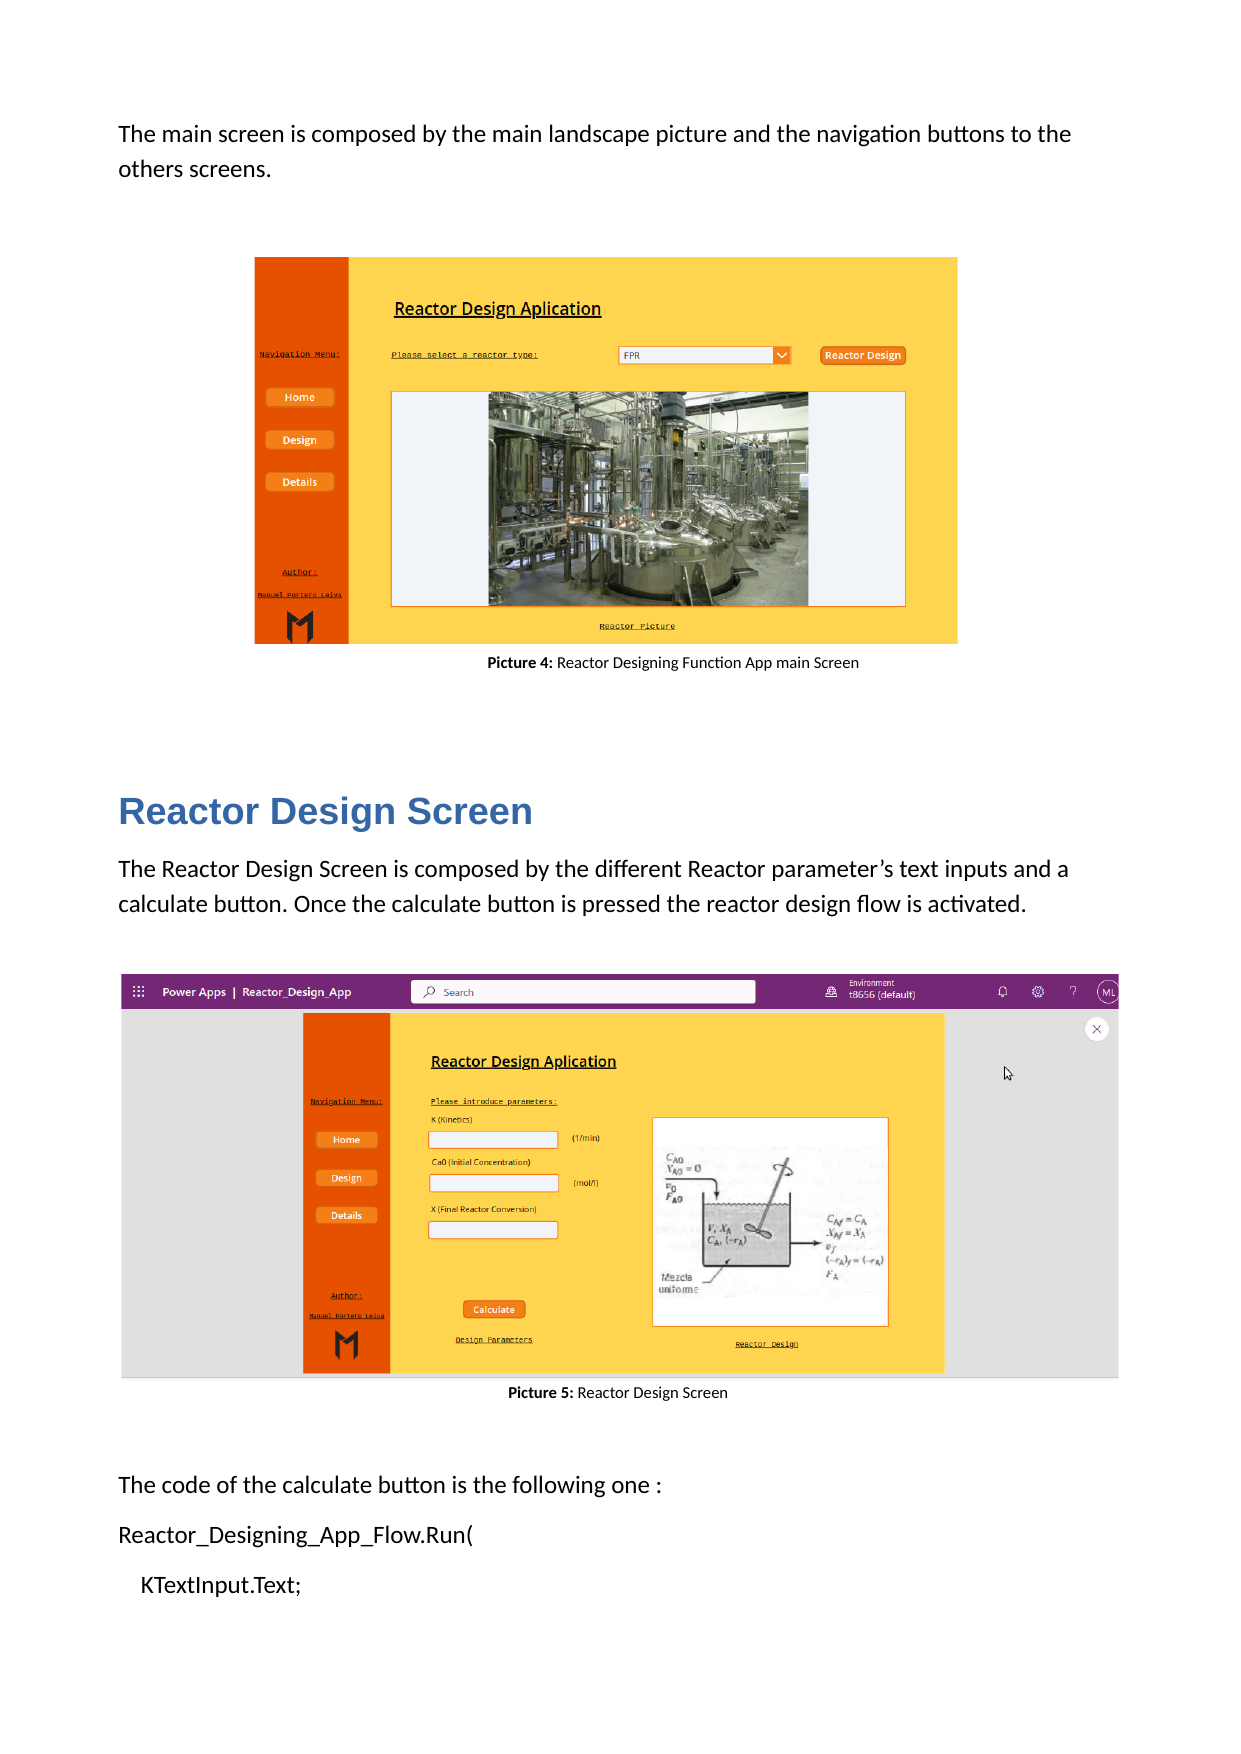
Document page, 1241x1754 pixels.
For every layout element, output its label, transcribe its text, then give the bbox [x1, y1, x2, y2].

text Picture 4: Reactor Designing Function App main Screen [118, 628, 1122, 672]
text The code of the calculate button is the following one : [118, 1470, 1122, 1500]
text The main screen is composed by the main landscape picture and the navigation buttons to the others screens. [118, 118, 1122, 184]
text Picture 5: Reactor Design Screen [118, 1380, 1122, 1402]
picture [121, 974, 1119, 1380]
text Reactor_Designing_App_Flow.Run( [118, 1519, 1122, 1550]
text Reactor Design Screen [118, 789, 1122, 833]
text KTextInput.Text; [118, 1569, 1122, 1599]
text The Reactor Design Screen is composed by the different Reactor parameter’s text inputs and a calculate button. Once the calculate button is pressed the reactor design flow is activated. [118, 854, 1122, 919]
picture [254, 257, 958, 644]
